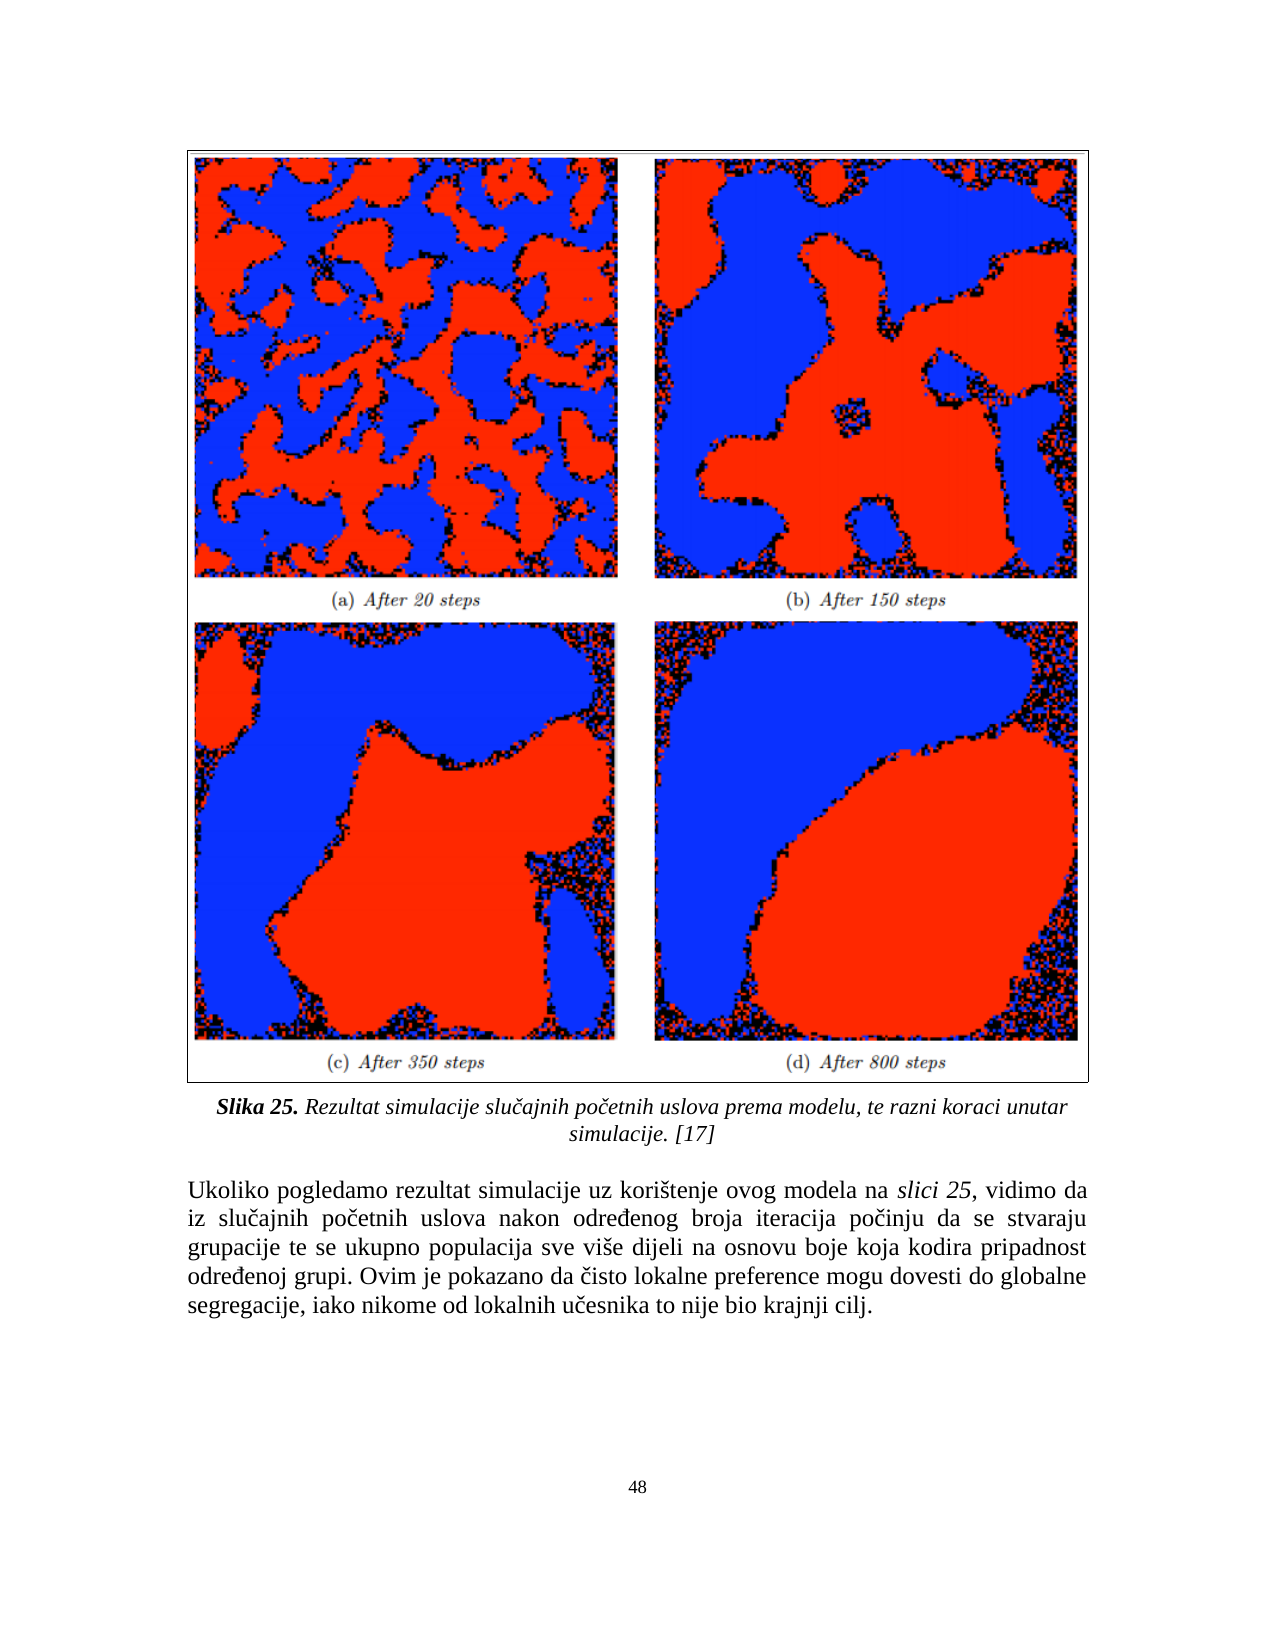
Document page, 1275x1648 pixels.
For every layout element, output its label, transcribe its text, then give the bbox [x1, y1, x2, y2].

picture [190, 153, 1085, 1079]
text Ukoliko pogledamo rezultat simulacije uz korištenje ovog modela na slici 25, vidimo da iz slučajnih početnih uslova nakon određenog broja iteracija počinju da se stvaraju grupacije te se ukupno populacija sve više dijeli na osnovu boje koja kodira pripadnost određenoj grupi. Ovim je pokazano da čisto lokalne preference mogu dovesti do globalne segregacije, iako nikome od lokalnih učesnika to nije bio krajnji cilj. [187, 1175, 1088, 1318]
text Slika 25. Rezultat simulacije slučajnih početnih uslova prema modelu, te razni koraci unutar simulacije. [17] [192, 1093, 1092, 1146]
